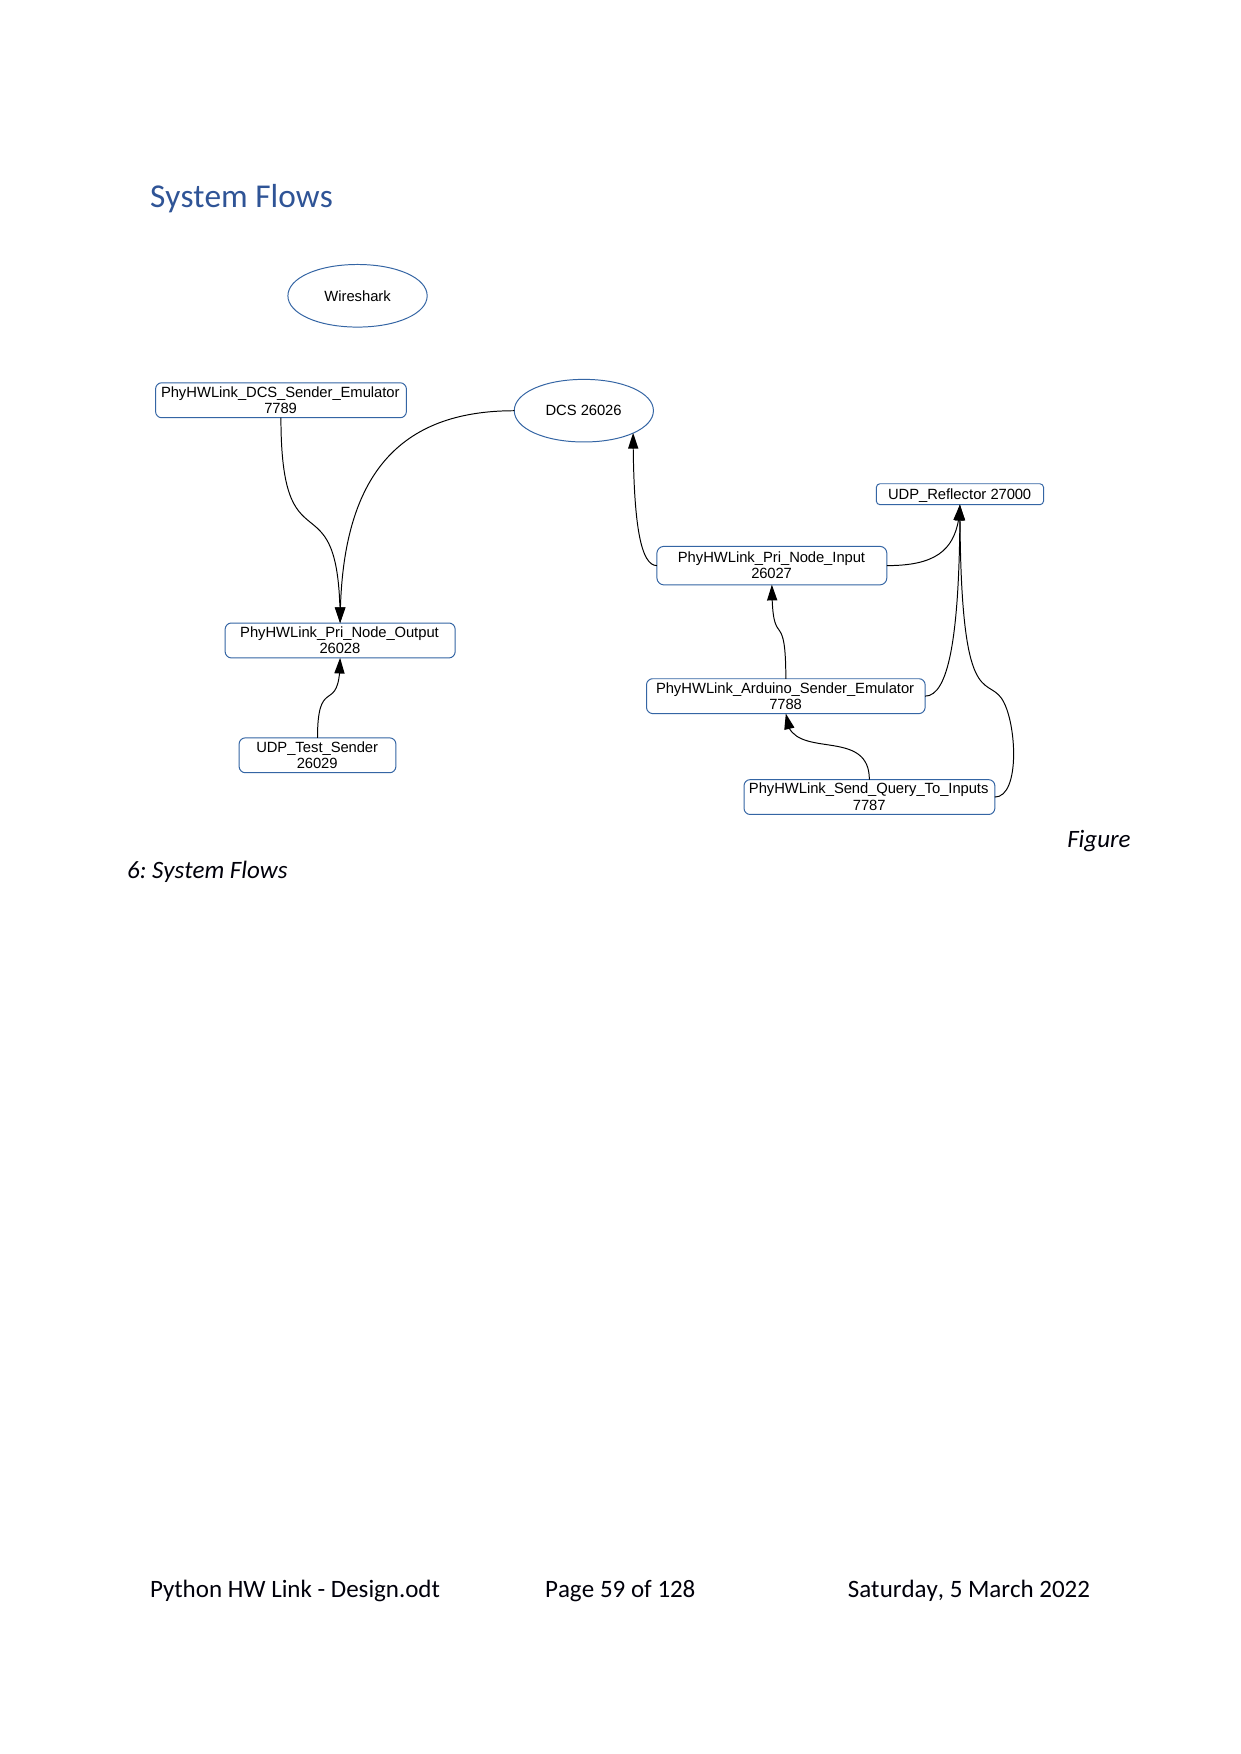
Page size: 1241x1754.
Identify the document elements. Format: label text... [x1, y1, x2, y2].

subtitle System Flows [150, 175, 1090, 216]
text Figure 6: System Flows [127, 239, 1132, 884]
